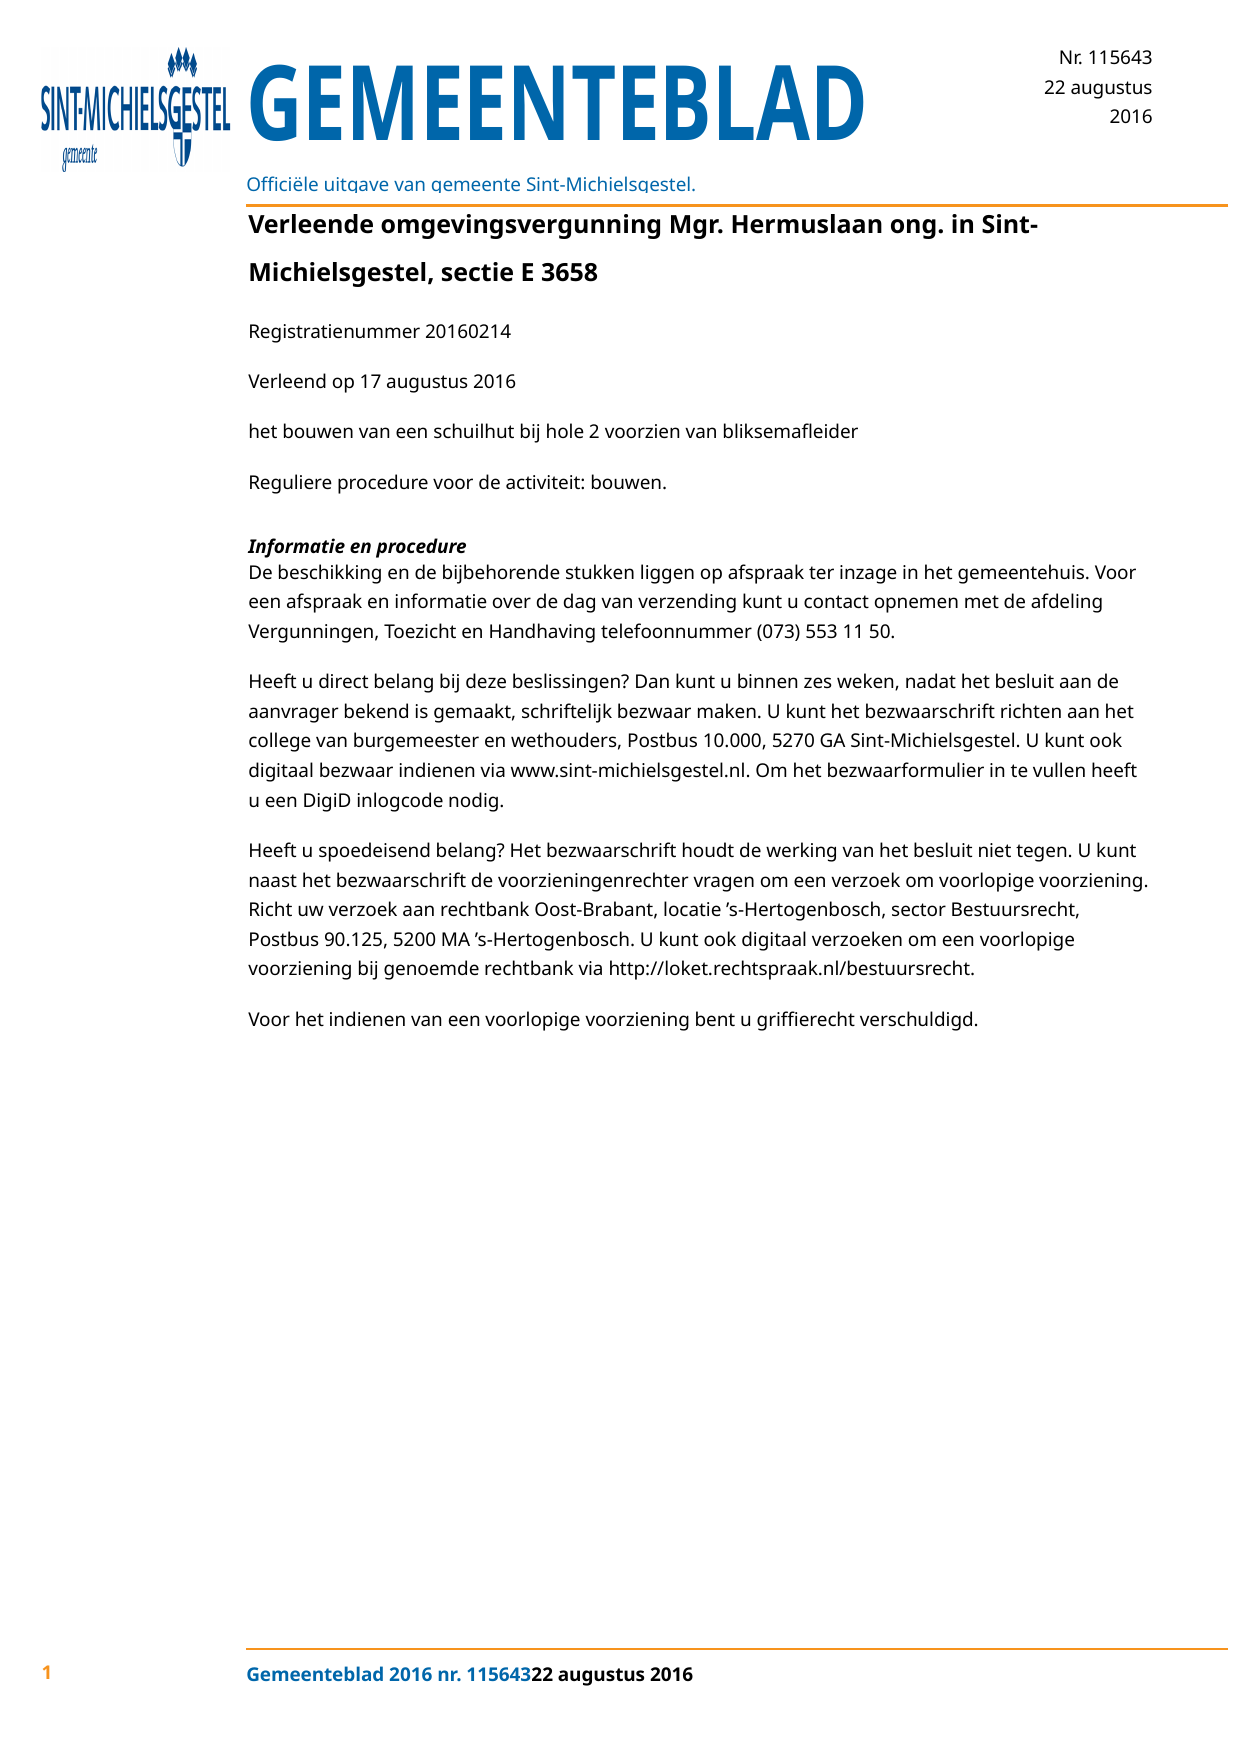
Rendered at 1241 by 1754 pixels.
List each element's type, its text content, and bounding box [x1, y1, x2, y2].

text het bouwen van een schuilhut bij hole 2 voorzien van bliksemafleider [248, 419, 1152, 444]
text Verleend op 17 augustus 2016 [248, 368, 1152, 394]
text De beschikking en de bijbehorende stukken liggen op afspraak ter inzage in het gemeentehuis. Voor een afspraak en informatie over de dag van verzending kunt u contact opnemen met de afdeling Vergunningen, Toezicht en Handhaving telefoonnummer (073) 553 11 50. [248, 559, 1152, 644]
text Verleende omgevingsvergunning Mgr. Hermuslaan ong. in Sint-Michielsgestel, sectie E 3658 [248, 207, 1152, 288]
text Heeft u spoedeisend belang? Het bezwaarschrift houdt de werking van het besluit niet tegen. U kunt naast het bezwaarschrift de voorzieningenrechter vragen om een verzoek om voorlopige voorziening. Richt uw verzoek aan rechtbank Oost-Brabant, locatie ’s-Hertogenbosch, sector Bestuursrecht, Postbus 90.125, 5200 MA ’s-Hertogenbosch. U kunt ook digitaal verzoeken om een voorlopige voorziening bij genoemde rechtbank via http://loket.rechtspraak.nl/bestuursrecht. [248, 837, 1152, 981]
text Registratienummer 20160214 [248, 318, 1152, 344]
text Voor het indienen van een voorlopige voorziening bent u griffierecht verschuldigd. [248, 1006, 1152, 1032]
text Informatie en procedure [248, 533, 1152, 559]
text Heeft u direct belang bij deze beslissingen? Dan kunt u binnen zes weken, nadat het besluit aan de aanvrager bekend is gemaakt, schriftelijk bezwaar maken. U kunt het bezwaarschrift richten aan het college van burgemeester en wethouders, Postbus 10.000, 5270 GA Sint-Michielsgestel. U kunt ook digitaal bezwaar indienen via www.sint-michielsgestel.nl. Om het bezwaarformulier in te vullen heeft u een DigiD inlogcode nodig. [248, 668, 1152, 812]
text Reguliere procedure voor de activiteit: bouwen. [248, 469, 1152, 495]
picture [41, 47, 231, 172]
